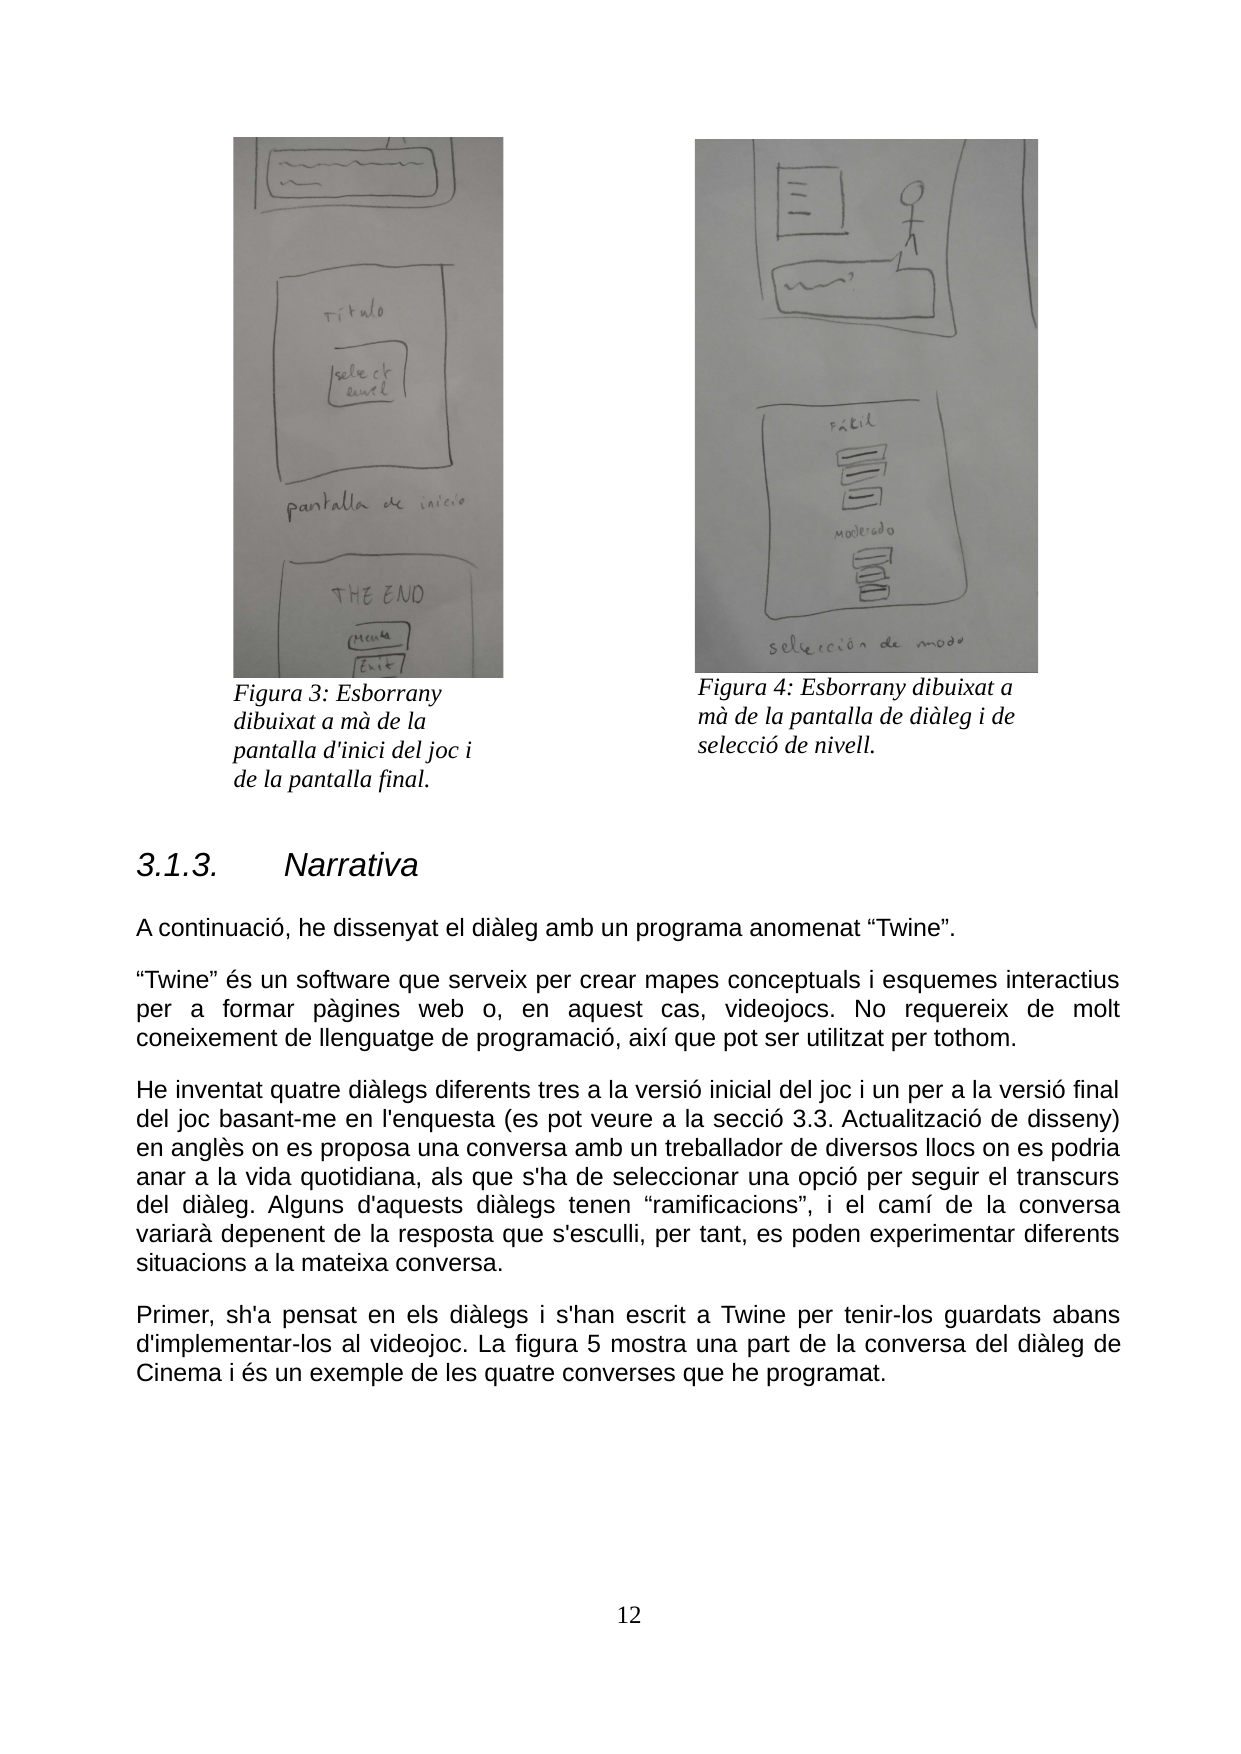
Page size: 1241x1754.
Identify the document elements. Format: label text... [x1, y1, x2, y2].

text Figura 3: Esborrany dibuixat a mà de la pantalla d'inici del joc i de la pantalla final. [233, 678, 503, 793]
text He inventat quatre diàlegs diferents tres a la versió inicial del joc i un per a la versió final del joc basant-me en l'enquesta (es pot veure a la secció 3.3. Actualització de disseny) en anglès on es proposa una conversa amb un treballador de diversos llocs on es podria anar a la vida quotidiana, als que s'ha de seleccionar una opció per seguir el transcurs del diàleg. Alguns d'aquests diàlegs tenen “ramificacions”, i el camí de la conversa variarà depenent de la resposta que s'esculli, per tant, es poden experimentar diferents situacions a la mateixa conversa. [136, 1075, 1122, 1276]
subtitle Narrativa [136, 845, 1122, 883]
text Figura 4: Esborrany dibuixat a mà de la pantalla de diàleg i de selecció de nivell. [698, 673, 1035, 759]
text Primer, sh'a pensat en els diàlegs i s'han escrit a Twine per tenir-los guardats abans d'implementar-los al videojoc. La figura 5 mostra una part de la conversa del diàleg de Cinema i és un exemple de les quatre converses que he programat. [136, 1300, 1122, 1386]
text A continuació, he dissenyat el diàleg amb un programa anomenat “Twine”. [136, 913, 1122, 942]
picture [694, 139, 1039, 673]
text “Twine” és un software que serveix per crear mapes conceptuals i esquemes interactius per a formar pàgines web o, en aquest cas, videojocs. No requereix de molt coneixement de llenguatge de programació, així que pot ser utilitzat per tothom. [136, 965, 1122, 1052]
picture [233, 137, 504, 678]
